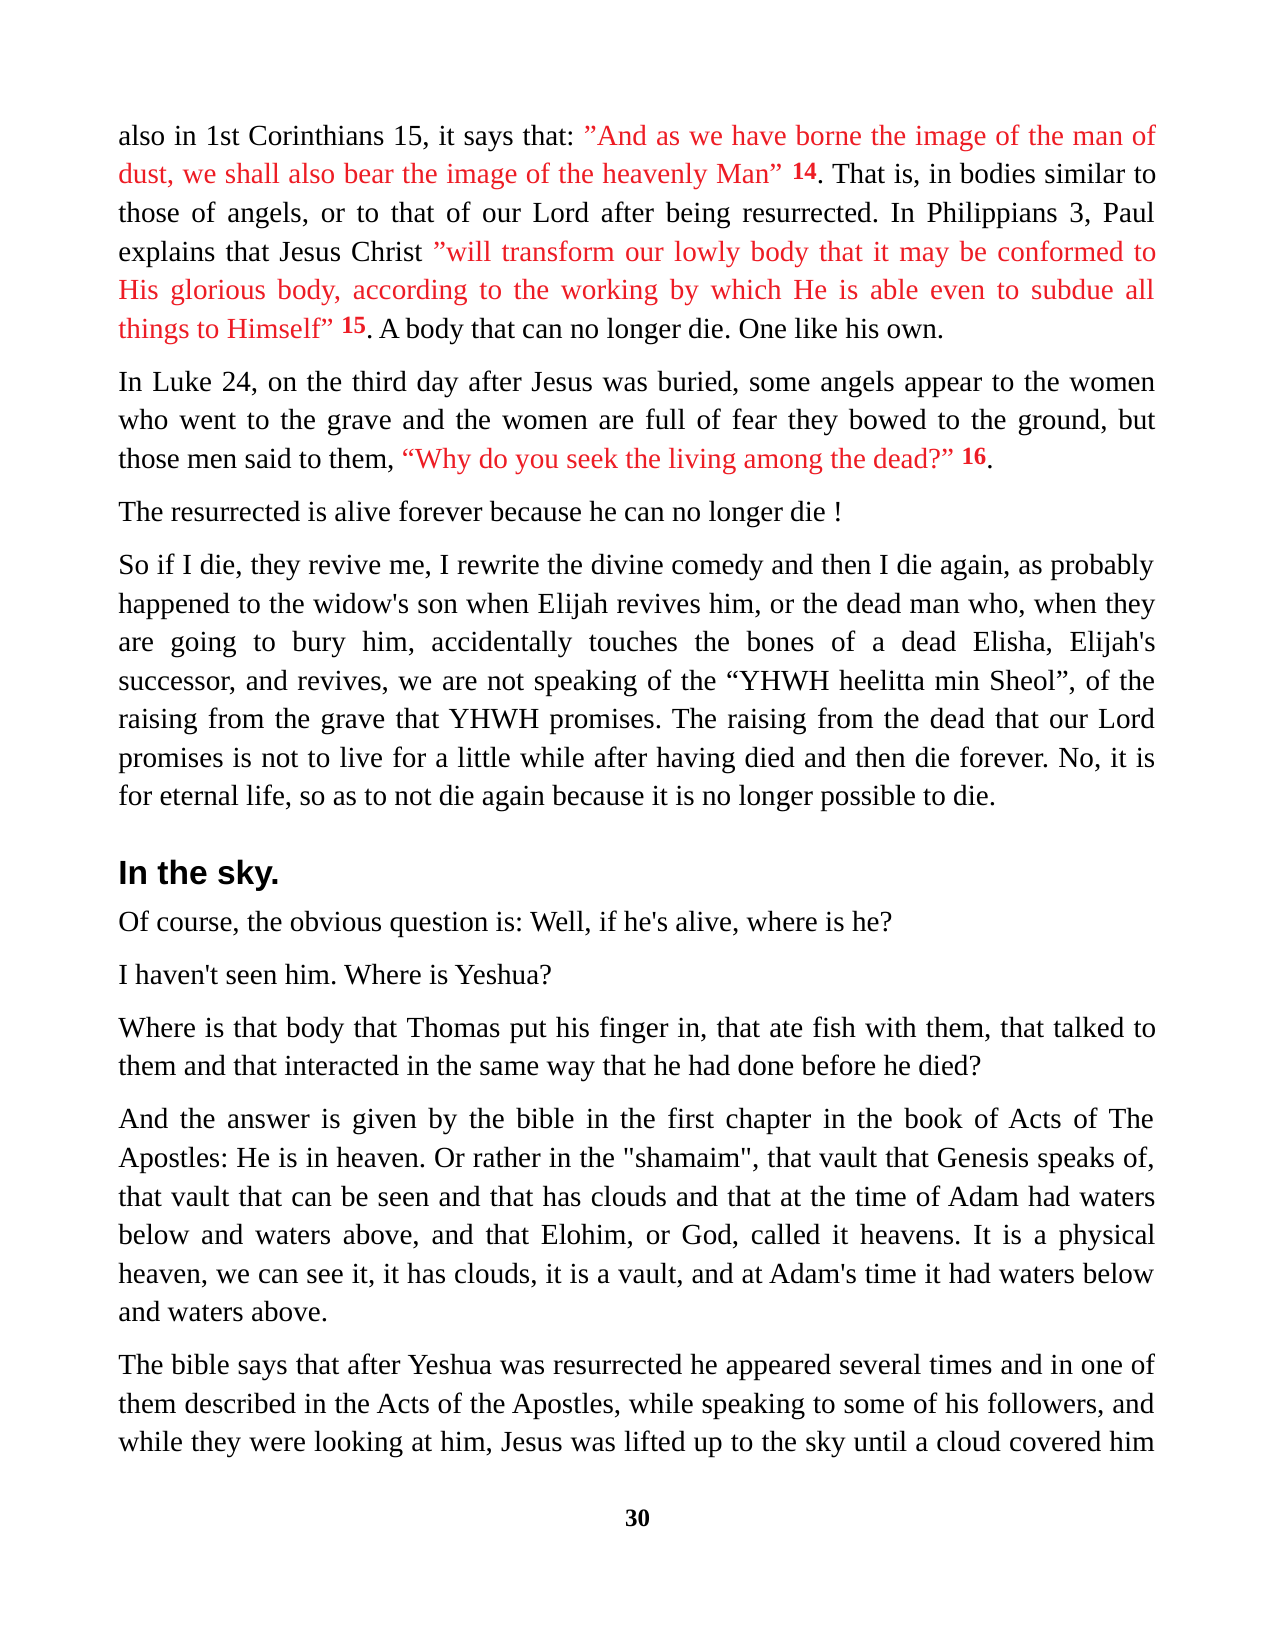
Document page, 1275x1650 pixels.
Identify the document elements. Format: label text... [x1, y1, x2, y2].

text In Luke 24, on the third day after Jesus was buried, some angels appear to the women who went to the grave and the women are full of fear they bowed to the ground, but those men said to them, “Why do you seek the living among the dead?” . [118, 364, 1157, 474]
text So if I die, they revive me, I rewrite the divine comedy and then I die again, as probably happened to the widow's son when Elijah revives him, or the dead man who, when they are going to bury him, accidentally touches the bones of a dead Elisha, Elijah's successor, and revives, we are not speaking of the “YHWH heelitta min Sheol”, of the raising from the grave that YHWH promises. The raising from the dead that our Lord promises is not to live for a little while after having died and then die forever. No, it is for eternal life, so as to not die again because it is no longer possible to die. [118, 547, 1157, 812]
text And the answer is given by the bible in the first chapter in the book of Acts of The Apostles: He is in heaven. Or rather in the "shamaim", that vault that Genesis speaks of, that vault that can be seen and that has clouds and that at the time of Adam had waters below and waters above, and that Elohim, or God, called it heavens. It is a physical heaven, we can see it, it has clouds, it is a vault, and at Adam's time it had waters below and waters above. [118, 1102, 1157, 1328]
text Of course, the obvious question is: Well, if he's alive, where is he? [118, 904, 1157, 937]
text The bible says that after Yeshua was resurrected he appeared several times and in one of them described in the Acts of the Apostles, while speaking to some of his followers, and while they were looking at him, Jesus was lifted up to the sky until a cloud covered him [118, 1347, 1157, 1458]
text I haven't seen him. Where is Yeshua? [118, 957, 1157, 990]
text Where is that body that Thomas put his finger in, that ate fish with them, that talked to them and that interacted in the same way that he had done before he died? [118, 1010, 1157, 1082]
text The resurrected is alive forever because he can no longer die ! [118, 494, 1157, 528]
text also in 1st Corinthians 15, it says that: ”And as we have borne the image of the man of dust, we shall also bear the image of the heavenly Man” . That is, in bodies similar to those of angels, or to that of our Lord after being resurrected. In Philippians 3, Paul explains that Jesus Christ ”will transform our lowly body that it may be conformed to His glorious body, according to the working by which He is able even to subdue all things to Himself” . A body that can no longer die. One like his own. [118, 118, 1157, 344]
subtitle In the sky. [118, 852, 1157, 891]
